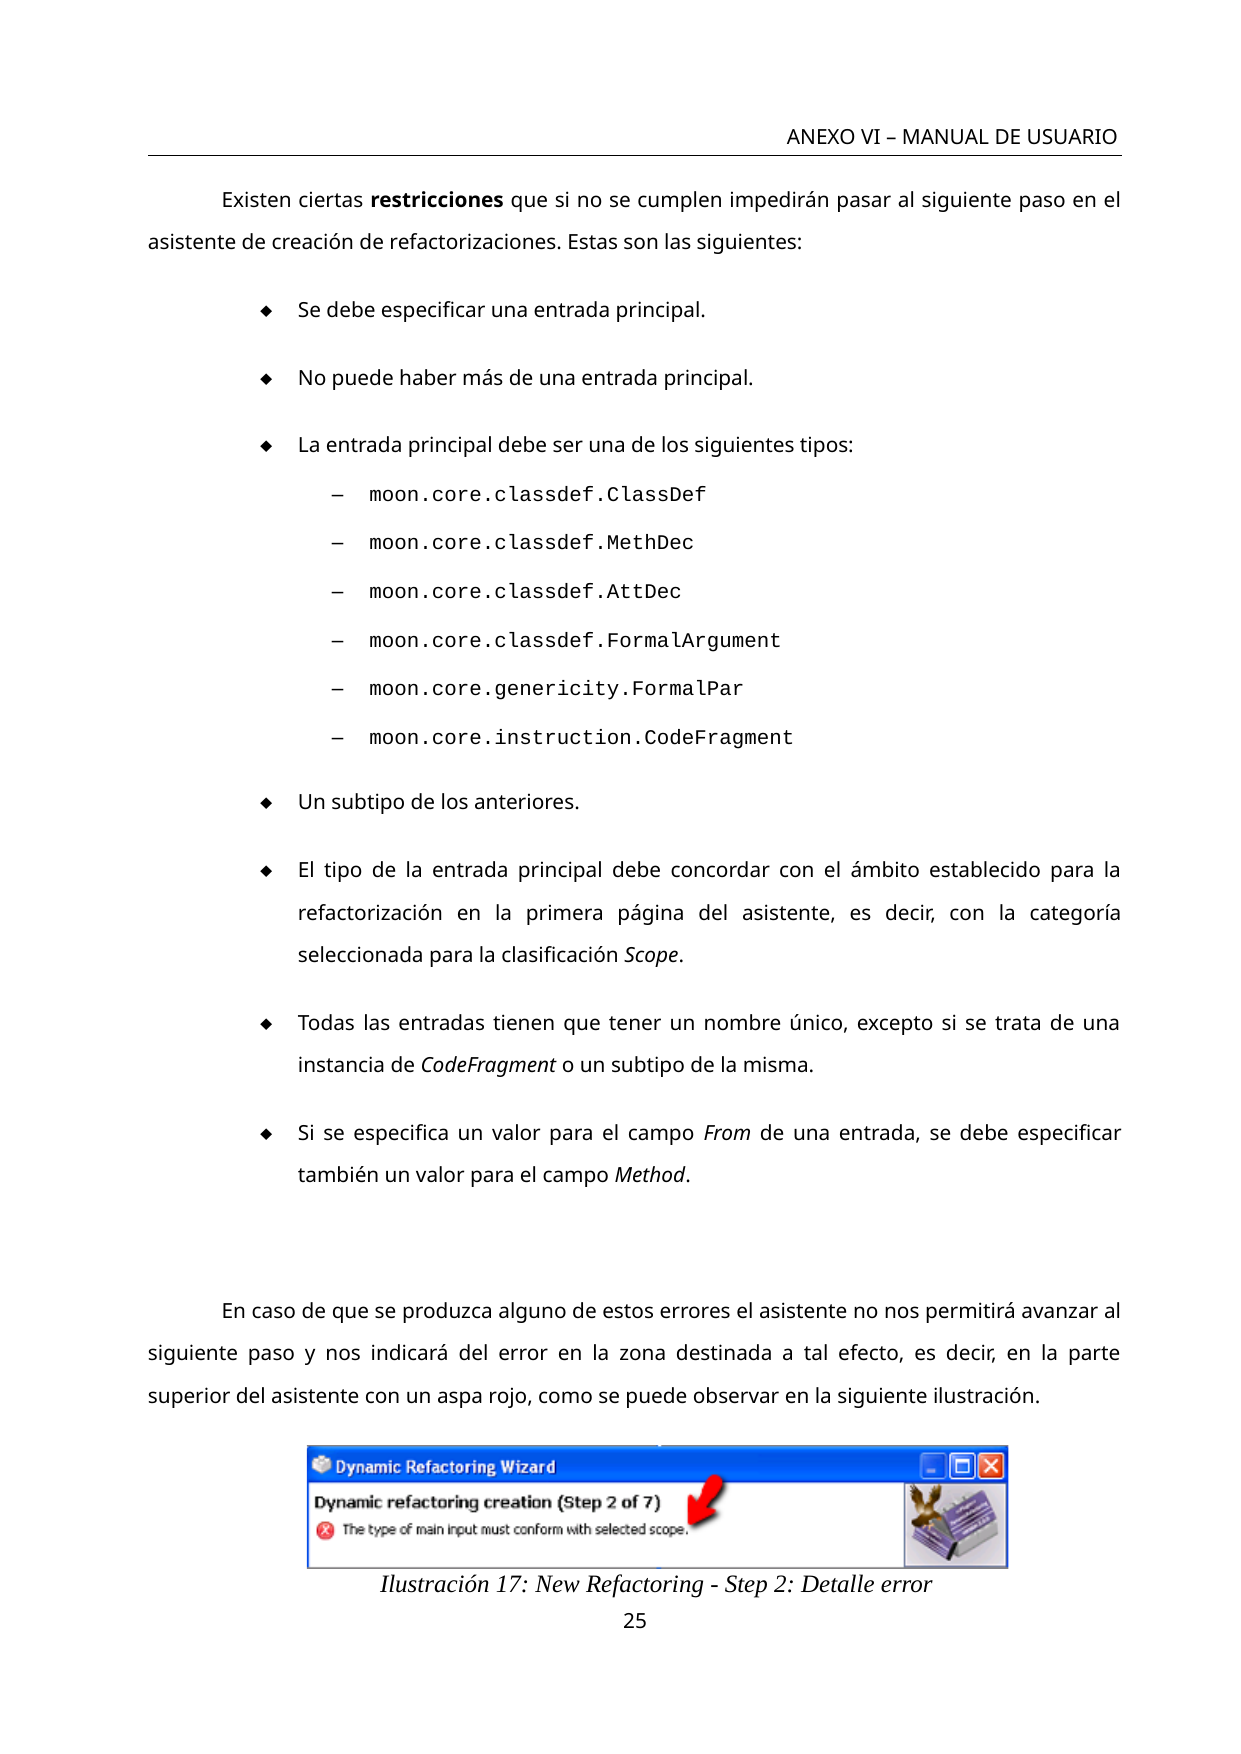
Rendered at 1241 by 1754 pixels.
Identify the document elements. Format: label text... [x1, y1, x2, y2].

text En caso de que se produzca alguno de estos errores el asistente no nos permitirá avanzar al siguiente paso y nos indicará del error en la zona destinada a tal efecto, es decir, en la parte superior del asistente con un aspa rojo, como se puede observar en la siguiente ilustración. [148, 1296, 1122, 1409]
list moon.core.classdef.AttDec [332, 581, 1122, 605]
list moon.core.instruction.CodeFragment [332, 727, 1122, 751]
list La entrada principal debe ser una de los siguientes tipos: [260, 430, 1122, 459]
list El tipo de la entrada principal debe concordar con el ámbito establecido para la refactorización en la primera página del asistente, es decir, con la categoría seleccionada para la clasificación Scope. [260, 855, 1122, 969]
list moon.core.genericity.FormalPar [332, 678, 1122, 702]
list Un subtipo de los anteriores. [260, 787, 1122, 816]
list Todas las entradas tienen que tener un nombre único, excepto si se trata de una instancia de CodeFragment o un subtipo de la misma. [260, 1008, 1122, 1079]
text Ilustración 17: New Refactoring - Step 2: Detalle error [307, 1569, 1008, 1597]
list No puede haber más de una entrada principal. [260, 363, 1122, 391]
list moon.core.classdef.MethDec [332, 532, 1122, 556]
list Si se especifica un valor para el campo From de una entrada, se debe especificar también un valor para el campo Method. [260, 1118, 1122, 1189]
list moon.core.classdef.FormalArgument [332, 630, 1122, 653]
picture [306, 1445, 1009, 1569]
list moon.core.classdef.ClassDef [332, 484, 1122, 507]
list Se debe especificar una entrada principal. [260, 295, 1122, 323]
text Existen ciertas restricciones que si no se cumplen impedirán pasar al siguiente paso en el asistente de creación de refactorizaciones. Estas son las siguientes: [148, 185, 1122, 256]
